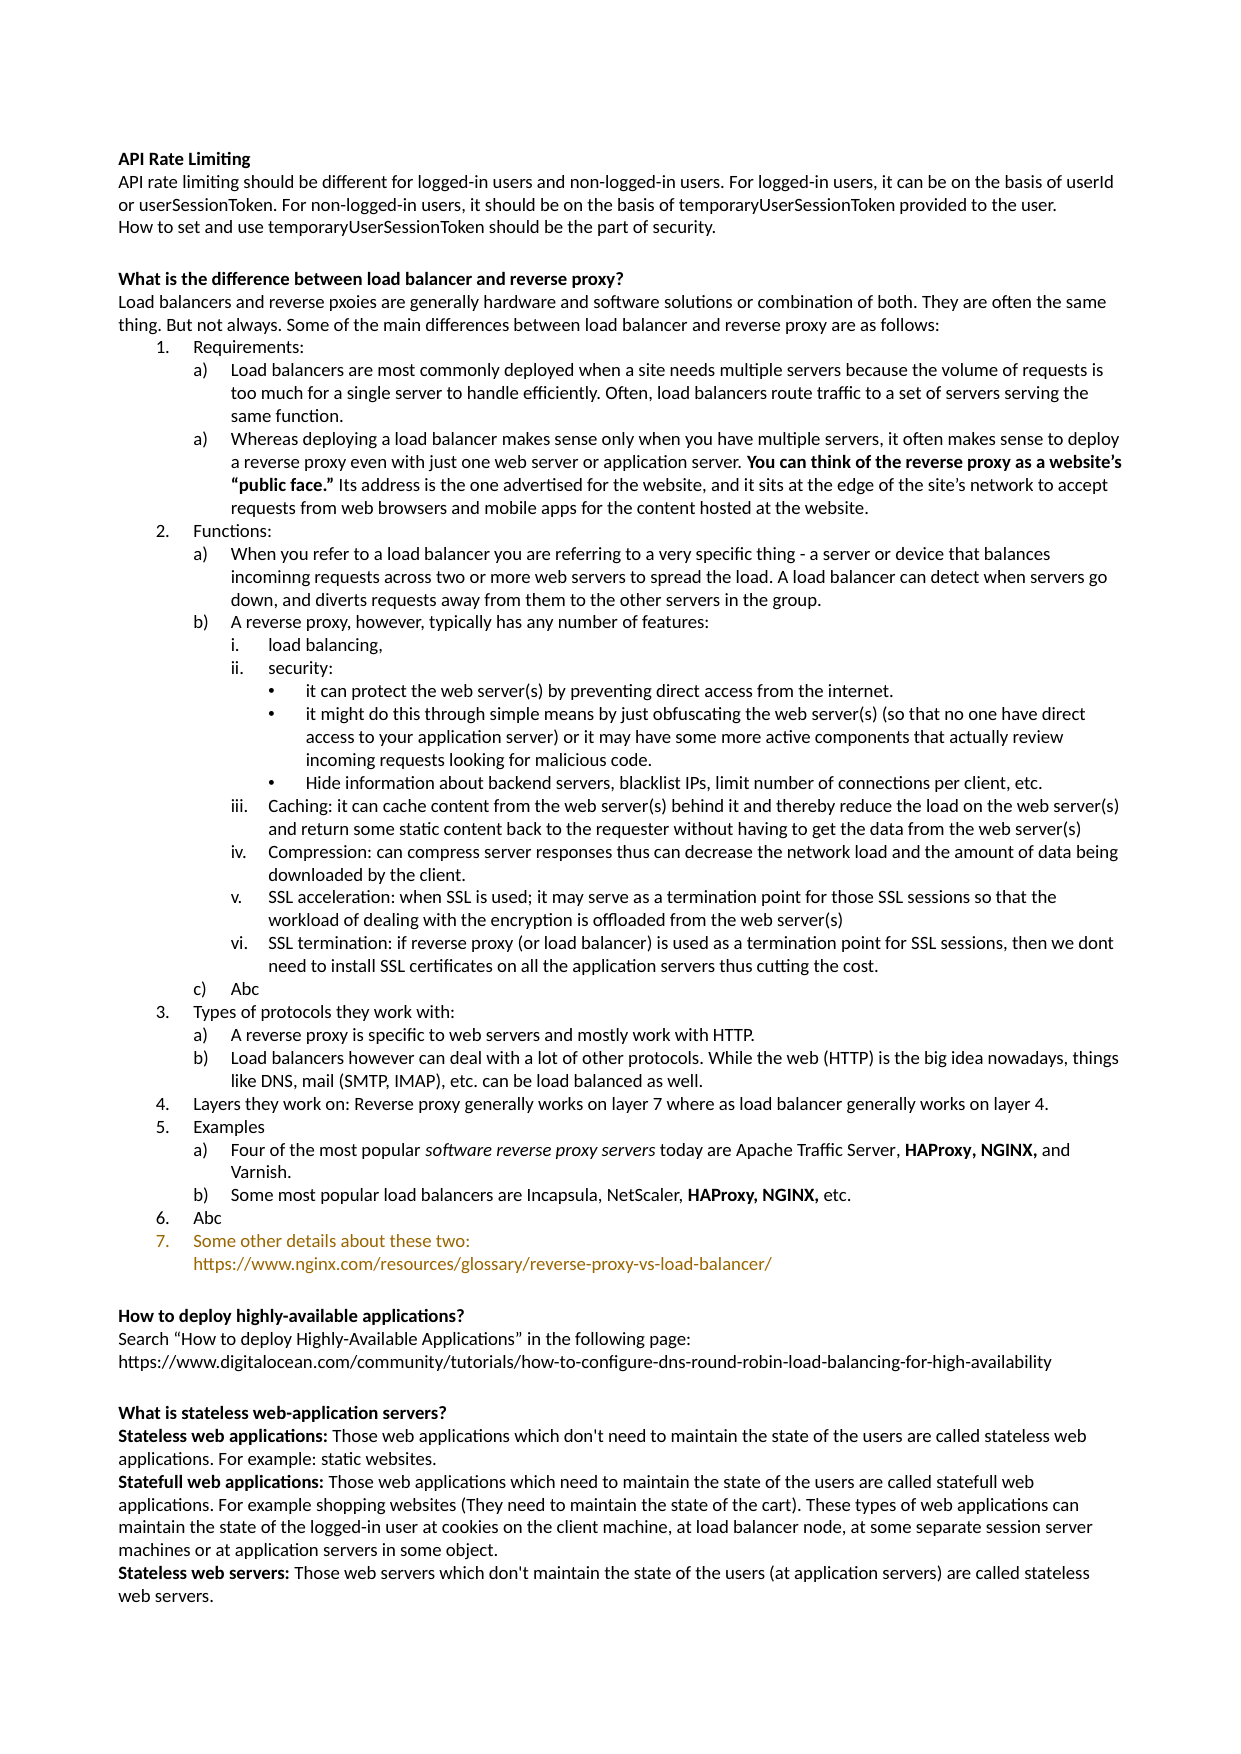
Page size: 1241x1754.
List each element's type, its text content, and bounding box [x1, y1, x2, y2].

list it can protect the web server(s) by preventing direct access from the internet. [268, 679, 1122, 702]
list Abc [156, 1206, 1122, 1229]
list A reverse proxy is specific to web servers and mostly work with HTTP. [193, 1023, 1122, 1046]
text How to deploy highly-available applications? [118, 1304, 1122, 1327]
list Layers they work on: Reverse proxy generally works on layer 7 where as load balancer generally works on layer 4. [156, 1092, 1122, 1115]
text Load balancers and reverse pxoies are generally hardware and software solutions or combination of both. They are often the same thing. But not always. Some of the main differences between load balancer and reverse proxy are as follows: [118, 290, 1122, 336]
text Stateless web servers: Those web servers which don't maintain the state of the users (at application servers) are called stateless web servers. [118, 1561, 1122, 1607]
text Stateless web applications: Those web applications which don't need to maintain the state of the users are called stateless web applications. For example: static websites. [118, 1424, 1122, 1470]
list Requirements: [156, 336, 1122, 358]
list A reverse proxy, however, typically has any number of features: [193, 611, 1122, 633]
text Statefull web applications: Those web applications which need to maintain the state of the users are called statefull web applications. For example shopping websites (They need to maintain the state of the cart). These types of web applications can maintain the state of the logged-in user at cookies on the client machine, at load balancer node, at some separate session server machines or at application servers in some object. [118, 1470, 1122, 1561]
list Load balancers however can deal with a lot of other protocols. While the web (HTTP) is the big idea nowadays, things like DNS, mail (SMTP, IMAP), etc. can be load balanced as well. [193, 1046, 1122, 1092]
list it might do this through simple means by just obfuscating the web server(s) (so that no one have direct access to your application server) or it may have some more active components that actually review incoming requests looking for malicious code. [268, 702, 1122, 771]
text API Rate Limiting [118, 147, 1122, 170]
list Some other details about these two: [156, 1229, 1122, 1252]
list Some most popular load balancers are Incapsula, NetScaler, HAProxy, NGINX, etc. [193, 1183, 1122, 1206]
list SSL acceleration: when SSL is used; it may serve as a termination point for those SSL sessions so that the workload of dealing with the encryption is offloaded from the web server(s) [231, 886, 1122, 931]
text API rate limiting should be different for logged-in users and non-logged-in users. For logged-in users, it can be on the basis of userId or userSessionToken. For non-logged-in users, it should be on the basis of temporaryUserSessionToken provided to the user. [118, 170, 1122, 216]
text Search “How to deploy Highly-Available Applications” in the following page: [118, 1327, 1122, 1350]
text What is the difference between load balancer and reverse proxy? [118, 267, 1122, 290]
list Compression: can compress server responses thus can decrease the network load and the amount of data being downloaded by the client. [231, 840, 1122, 886]
text What is stateless web-application servers? [118, 1401, 1122, 1424]
list Abc [193, 977, 1122, 1000]
list Caching: it can cache content from the web server(s) behind it and thereby reduce the load on the web server(s) and return some static content back to the requester without having to get the data from the web server(s) [231, 794, 1122, 840]
list Hide information about backend servers, blacklist IPs, limit number of connections per client, etc. [268, 771, 1122, 794]
list Load balancers are most commonly deployed when a site needs multiple servers because the volume of requests is too much for a single server to handle efficiently. Often, load balancers route traffic to a set of servers serving the same function. [193, 358, 1122, 427]
list Whereas deploying a load balancer makes sense only when you have multiple servers, it often makes sense to deploy a reverse proxy even with just one web server or application server. You can think of the reverse proxy as a website’s “public face.” Its address is the one advertised for the website, and it sits at the edge of the site’s network to accept requests from web browsers and mobile apps for the content hosted at the website. [193, 427, 1122, 519]
list Types of protocols they work with: [156, 1000, 1122, 1023]
list SSL termination: if reverse proxy (or load balancer) is used as a termination point for SSL sessions, then we dont need to install SSL certificates on all the application servers thus cutting the cost. [231, 931, 1122, 977]
list When you refer to a load balancer you are referring to a very specific thing - a server or device that balances incominng requests across two or more web servers to spread the load. A load balancer can detect when servers go down, and diverts requests away from them to the other servers in the group. [193, 542, 1122, 611]
list Examples [156, 1115, 1122, 1138]
list load balancing, [231, 633, 1122, 656]
text https://www.digitalocean.com/community/tutorials/how-to-configure-dns-round-robin-load-balancing-for-high-availability [118, 1350, 1122, 1373]
list Four of the most popular software reverse proxy servers today are Apache Traffic Server, HAProxy, NGINX, and Varnish. [193, 1138, 1122, 1183]
list Functions: [156, 519, 1122, 542]
list https://www.nginx.com/resources/glossary/reverse-proxy-vs-load-balancer/ [156, 1252, 1122, 1275]
list security: [231, 656, 1122, 679]
text How to set and use temporaryUserSessionToken should be the part of security. [118, 216, 1122, 238]
